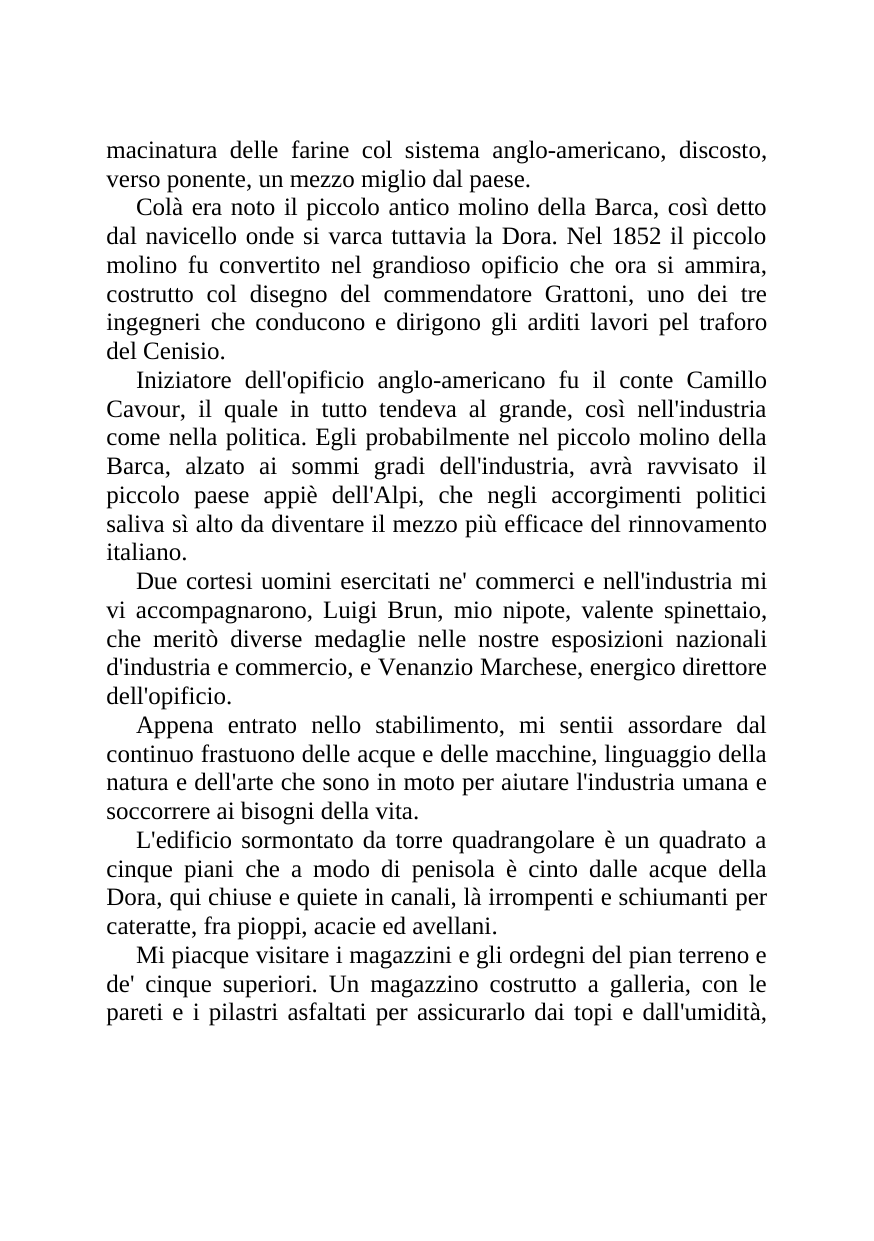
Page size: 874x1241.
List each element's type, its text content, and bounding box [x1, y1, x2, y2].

text Due cortesi uomini esercitati ne' commerci e nell'industria mi vi accompagnarono, Luigi Brun, mio nipote, valente spinettaio, che meritò diverse medaglie nelle nostre esposizioni nazionali d'industria e commercio, e Venanzio Marchese, energico direttore dell'opificio. [106, 566, 768, 710]
text Iniziatore dell'opificio anglo-americano fu il conte Camillo Cavour, il quale in tutto tendeva al grande, così nell'industria come nella politica. Egli probabilmente nel piccolo molino della Barca, alzato ai sommi gradi dell'industria, avrà ravvisato il piccolo paese appiè dell'Alpi, che negli accorgimenti politici saliva sì alto da diventare il mezzo più efficace del rinnovamento italiano. [106, 365, 768, 566]
text Colà era noto il piccolo antico molino della Barca, così detto dal navicello onde si varca tuttavia la Dora. Nel 1852 il piccolo molino fu convertito nel grandioso opificio che ora si ammira, costrutto col disegno del commendatore Grattoni, uno dei tre ingegneri che conducono e dirigono gli arditi lavori pel traforo del Cenisio. [106, 192, 768, 365]
text L'edificio sormontato da torre quadrangolare è un quadrato a cinque piani che a modo di penisola è cinto dalle acque della Dora, qui chiuse e quiete in canali, là irrompenti e schiumanti per cateratte, fra pioppi, acacie ed avellani. [106, 825, 768, 940]
text Mi piacque visitare i magazzini e gli ordegni del pian terreno e de' cinque superiori. Un magazzino costrutto a galleria, con le pareti e i pilastri asfaltati per assicurarlo dai topi e dall'umidità, [106, 940, 768, 1026]
text macinatura delle farine col sistema anglo-americano, discosto, verso ponente, un mezzo miglio dal paese. [106, 135, 768, 192]
text Appena entrato nello stabilimento, mi sentii assordare dal continuo frastuono delle acque e delle macchine, linguaggio della natura e dell'arte che sono in moto per aiutare l'industria umana e soccorrere ai bisogni della vita. [106, 710, 768, 825]
